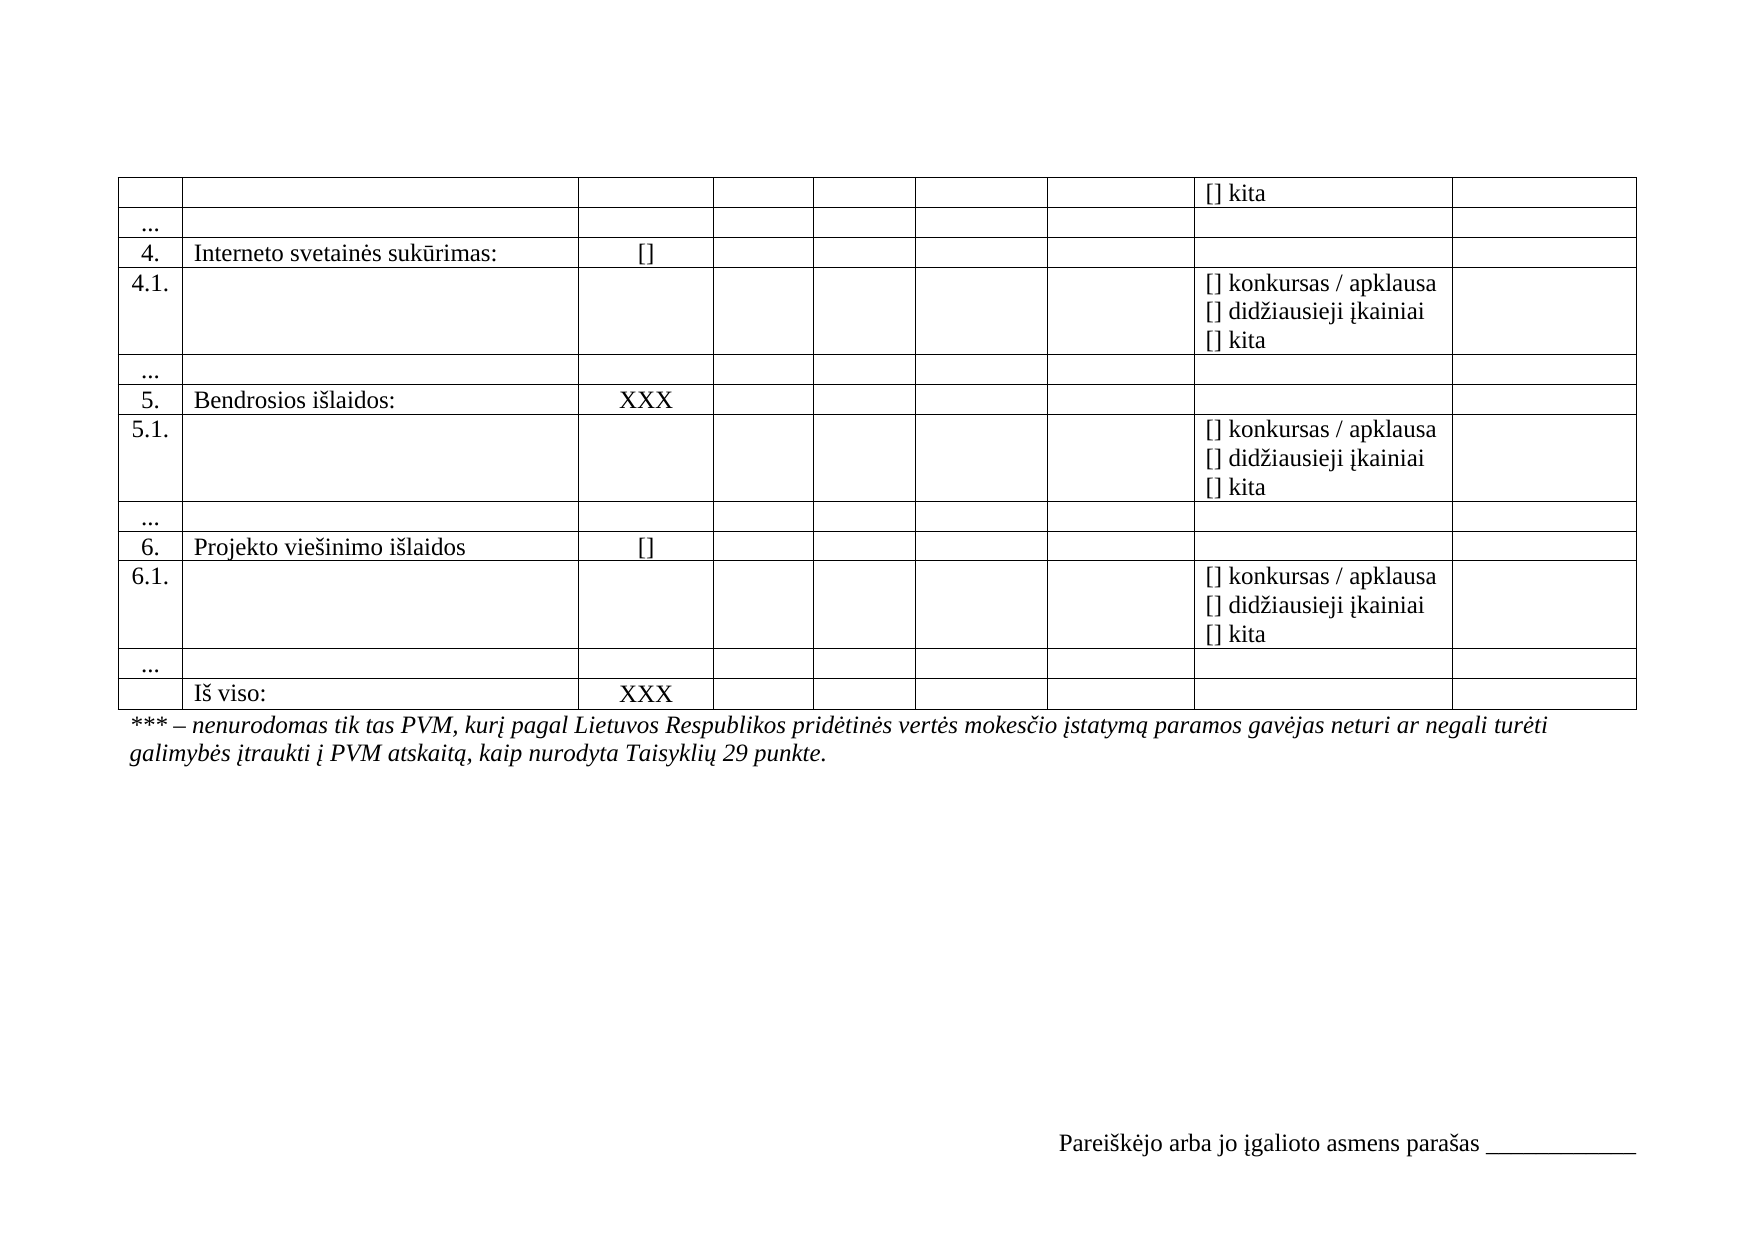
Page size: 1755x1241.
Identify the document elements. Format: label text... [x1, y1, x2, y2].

table_cell [1453, 502, 1636, 531]
table_cell [1048, 649, 1194, 677]
table_cell [916, 178, 1047, 207]
table_cell ... [119, 355, 182, 384]
table_cell [916, 532, 1047, 560]
table_cell [1048, 385, 1194, 413]
table_cell [1048, 268, 1194, 354]
table_cell [814, 178, 915, 207]
table_cell [] kita [1195, 178, 1452, 207]
table_cell [814, 532, 915, 560]
table_cell [714, 561, 813, 648]
table_cell [] konkursas / apklausa [] didžiausieji įkainiai [] kita [1195, 268, 1452, 354]
table_cell XXX [579, 679, 713, 709]
table_cell [1195, 502, 1452, 531]
table_cell [1048, 532, 1194, 560]
table_cell [714, 178, 813, 207]
table_cell [814, 208, 915, 237]
table_cell [183, 268, 578, 354]
table_cell 5.1. [119, 415, 182, 501]
table_cell [916, 238, 1047, 267]
table_cell [916, 355, 1047, 384]
table_cell [814, 561, 915, 648]
table_cell [714, 679, 813, 709]
table_cell [814, 679, 915, 709]
table_cell [579, 268, 713, 354]
table_cell 4.1. [119, 268, 182, 354]
table_cell [579, 502, 713, 531]
table_cell [183, 415, 578, 501]
table_cell [814, 238, 915, 267]
table_cell [1195, 208, 1452, 237]
table_cell [183, 355, 578, 384]
table_cell [1453, 415, 1636, 501]
table_cell [183, 502, 578, 531]
table_cell [916, 268, 1047, 354]
table_cell [1195, 649, 1452, 677]
table_cell [714, 649, 813, 677]
table_cell [183, 561, 578, 648]
table_cell [1453, 385, 1636, 413]
table_cell [916, 679, 1047, 709]
table_cell [1453, 208, 1636, 237]
table_cell [1195, 355, 1452, 384]
table_cell [579, 355, 713, 384]
table_cell [1195, 385, 1452, 413]
table_cell [1453, 178, 1636, 207]
table_cell [814, 268, 915, 354]
table_cell [714, 355, 813, 384]
table_cell [1453, 268, 1636, 354]
table_cell [183, 649, 578, 677]
table_cell [916, 502, 1047, 531]
table_cell [119, 178, 182, 207]
table_cell [714, 502, 813, 531]
table_cell [1195, 532, 1452, 560]
table_cell Projekto viešinimo išlaidos [183, 532, 578, 560]
table_cell Bendrosios išlaidos: [183, 385, 578, 413]
table_cell [579, 178, 713, 207]
table_cell [1453, 532, 1636, 560]
table_cell 6.1. [119, 561, 182, 648]
table_cell [] konkursas / apklausa [] didžiausieji įkainiai [] kita [1195, 415, 1452, 501]
table_cell 5. [119, 385, 182, 413]
table_cell [183, 178, 578, 207]
table_cell [1048, 679, 1194, 709]
table_cell [579, 649, 713, 677]
table_cell [1453, 561, 1636, 648]
table_cell [814, 649, 915, 677]
table_cell [1048, 502, 1194, 531]
table_cell [1195, 679, 1452, 709]
table_cell Interneto svetainės sukūrimas: [183, 238, 578, 267]
table_cell [183, 208, 578, 237]
table_cell [714, 415, 813, 501]
table_cell Iš viso: [183, 679, 578, 709]
table_cell [579, 208, 713, 237]
table_cell [] [579, 532, 713, 560]
table_cell [916, 649, 1047, 677]
table_cell [1453, 238, 1636, 267]
table_cell ... [119, 502, 182, 531]
table_cell [579, 415, 713, 501]
table_cell [1048, 561, 1194, 648]
table_cell [814, 415, 915, 501]
table_cell XXX [579, 385, 713, 413]
table_cell [814, 355, 915, 384]
table_cell [1453, 649, 1636, 677]
table_cell [916, 208, 1047, 237]
table_cell [714, 268, 813, 354]
table_cell [714, 532, 813, 560]
table_cell *** – nenurodomas tik tas PVM, kurį pagal Lietuvos Respublikos pridėtinės vertės mokesčio įstatymą paramos gavėjas neturi ar negali turėti galimybės įtraukti į PVM atskaitą, kaip nurodyta Taisyklių 29 punkte. [118, 710, 1636, 767]
table_cell [916, 561, 1047, 648]
table_cell [1453, 679, 1636, 709]
table_cell [714, 385, 813, 413]
table_cell [1453, 355, 1636, 384]
table_cell [1048, 238, 1194, 267]
table_cell ... [119, 649, 182, 677]
table_cell [] konkursas / apklausa [] didžiausieji įkainiai [] kita [1195, 561, 1452, 648]
table_cell [916, 415, 1047, 501]
table_cell 6. [119, 532, 182, 560]
table_cell [1048, 355, 1194, 384]
table_cell [1048, 208, 1194, 237]
table_cell [1048, 178, 1194, 207]
table_cell ... [119, 208, 182, 237]
table_cell [814, 502, 915, 531]
table_cell [119, 679, 182, 709]
table_cell [] [579, 238, 713, 267]
table_cell 4. [119, 238, 182, 267]
table_cell [714, 208, 813, 237]
table_cell [714, 238, 813, 267]
table_cell [916, 385, 1047, 413]
table_cell [1048, 415, 1194, 501]
table_cell [579, 561, 713, 648]
table_cell [814, 385, 915, 413]
table_cell [1195, 238, 1452, 267]
